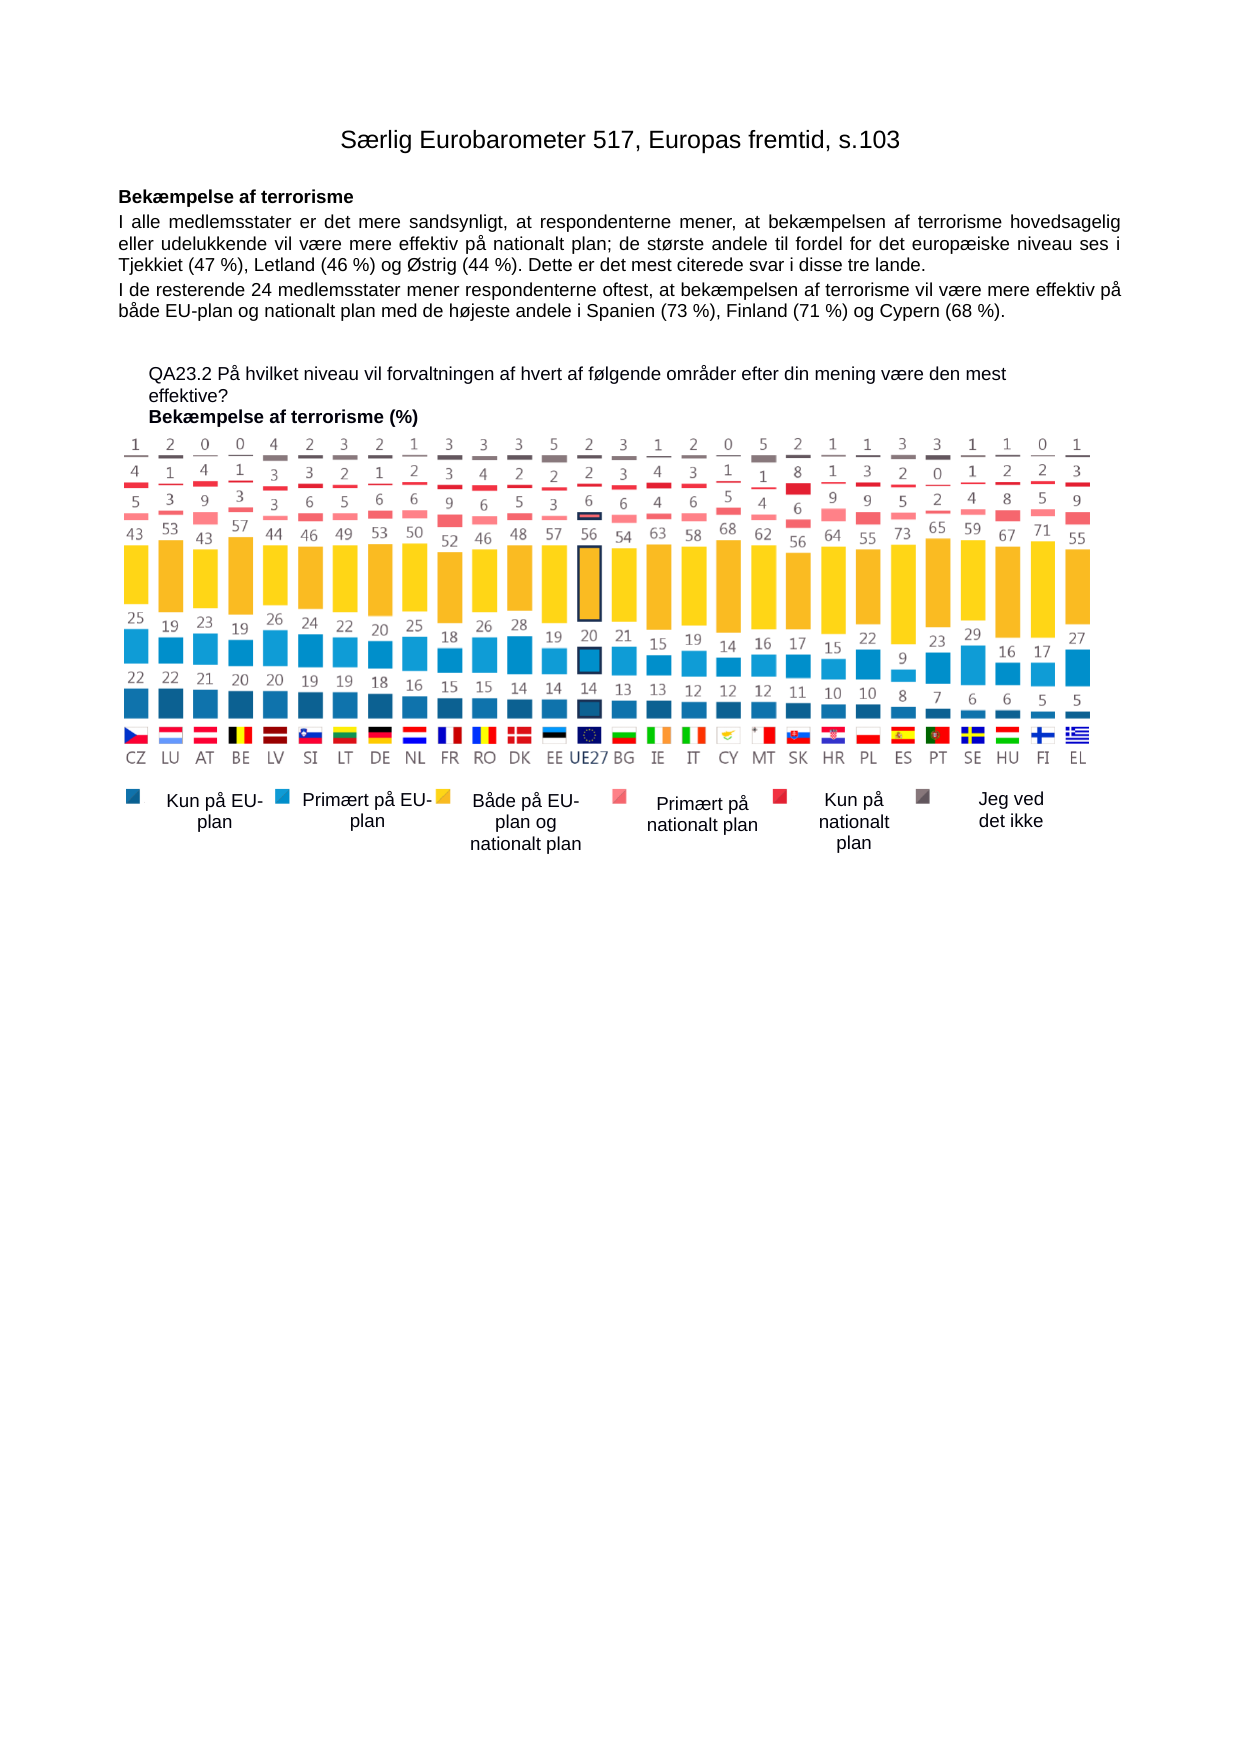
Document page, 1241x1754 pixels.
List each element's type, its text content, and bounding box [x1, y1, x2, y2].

text I de resterende 24 medlemsstater mener respondenterne oftest, at bekæmpelsen af terrorisme vil være mere effektiv på både EU-plan og nationalt plan med de højeste andele i Spanien (73 %), Finland (71 %) og Cypern (68 %). [118, 279, 1122, 322]
picture [118, 773, 931, 825]
text Bekæmpelse af terrorisme [118, 186, 1122, 208]
picture [118, 431, 1097, 771]
text I alle medlemsstater er det mere sandsynligt, at respondenterne mener, at bekæmpelsen af terrorisme hovedsagelig eller udelukkende vil være mere effektiv på nationalt plan; de største andele til fordel for det europæiske niveau ses i Tjekkiet (47 %), Letland (46 %) og Østrig (44 %). Dette er det mest citerede svar i disse tre lande. [118, 211, 1122, 276]
